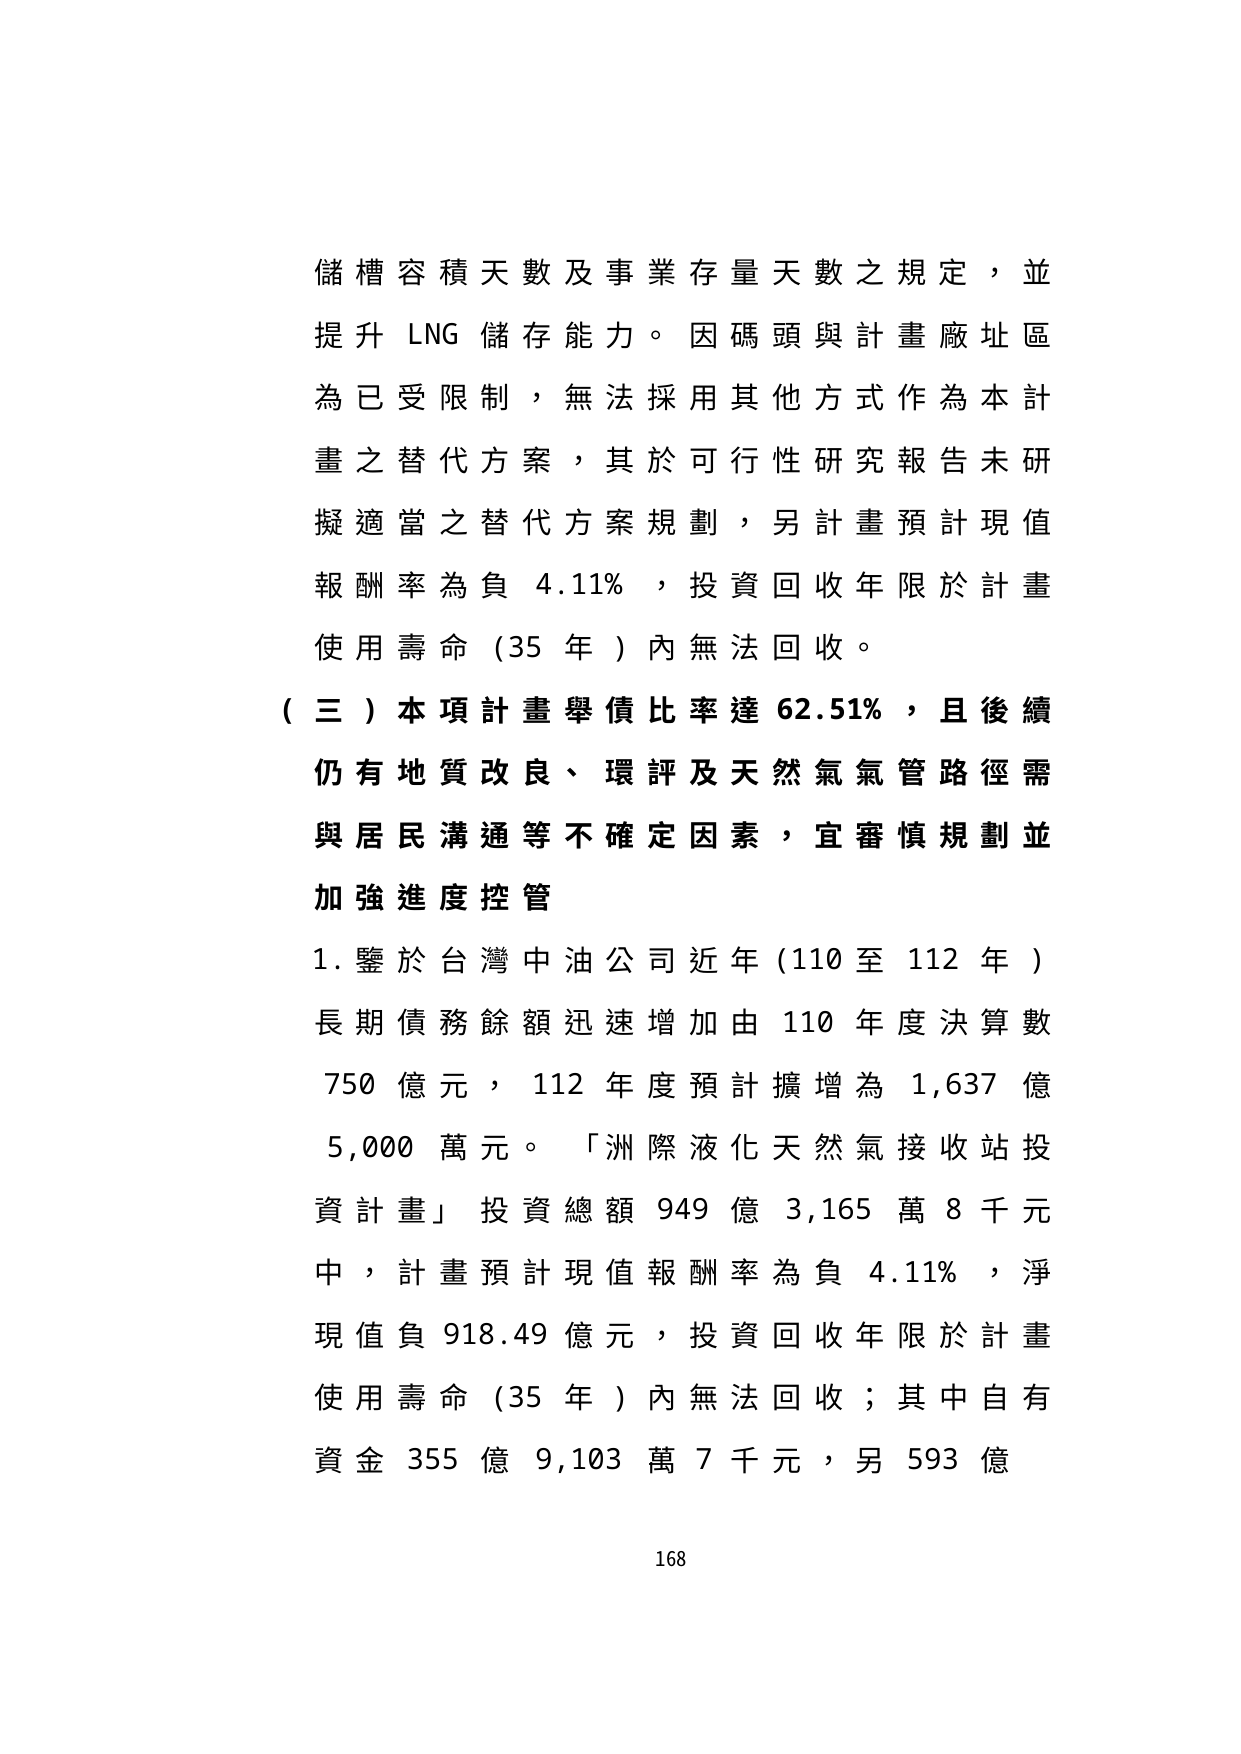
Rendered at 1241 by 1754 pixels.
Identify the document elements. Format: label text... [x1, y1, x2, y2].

text 儲槽容積天數及事業存量天數之規定，並提升LNG儲存能力。因碼頭與計畫廠址區為已受限制，無法採用其他方式作為本計畫之替代方案，其於可行性研究報告未研擬適當之替代方案規劃，另計畫預計現值報酬率為負4.11%，投資回收年限於計畫使用壽命(35年)內無法回收。 [271, 229, 1058, 667]
text (三)本項計畫舉債比率達62.51%，且後續仍有地質改良、環評及天然氣氣管路徑需與居民溝通等不確定因素，宜審慎規劃並加強進度控管 [242, 667, 1058, 917]
text 1.鑒於台灣中油公司近年(110至112年)長期債務餘額迅速增加由110年度決算數750億元，112年度預計擴增為1,637億5,000萬元。「洲際液化天然氣接收站投資計畫」投資總額949億3,165萬8千元中，計畫預計現值報酬率為負4.11%，淨現值負918.49億元，投資回收年限於計畫使用壽命(35年)內無法回收；其中自有資金355億9,103萬7千元，另593億 [271, 917, 1058, 1479]
